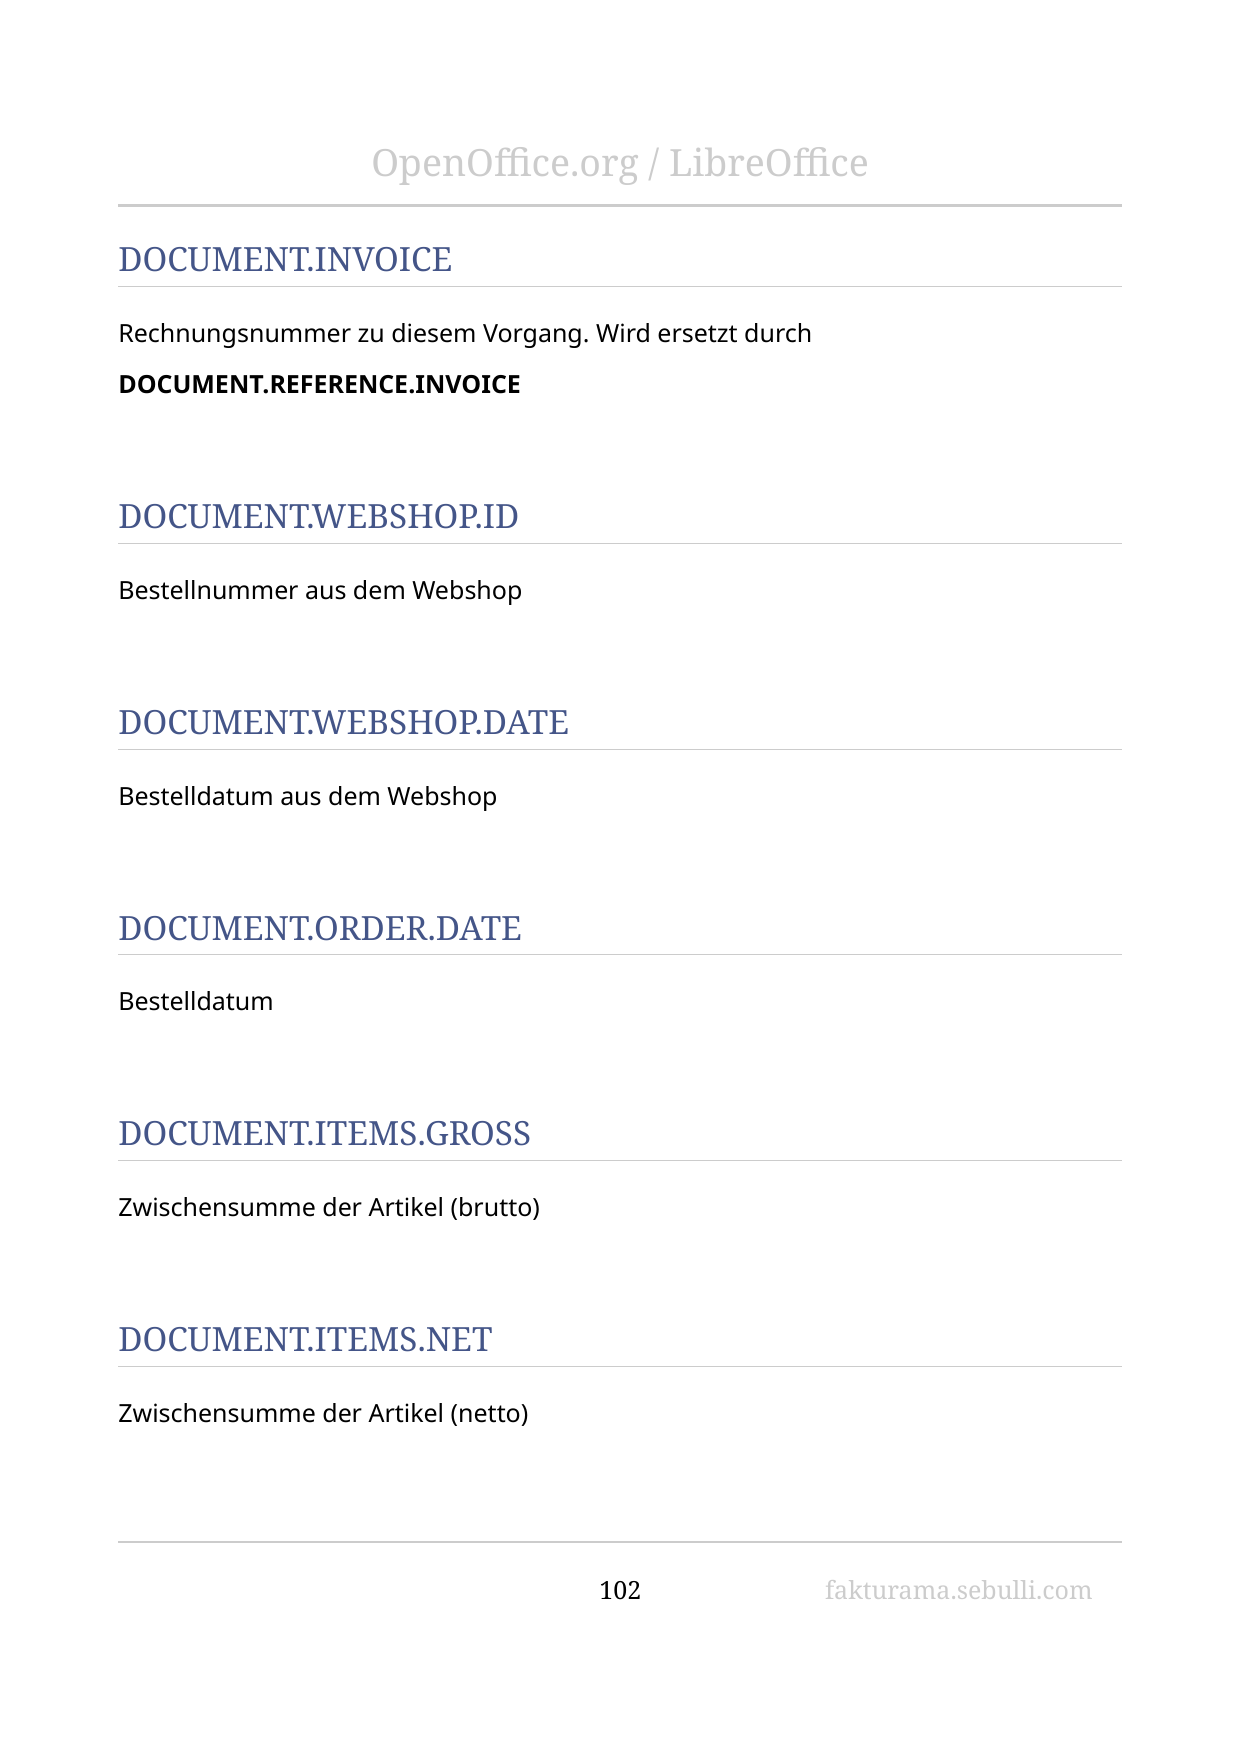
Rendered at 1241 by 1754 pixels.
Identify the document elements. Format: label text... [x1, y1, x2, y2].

subtitle DOCUMENT.INVOICE [118, 236, 1122, 286]
subtitle DOCUMENT.ITEMS.NET [118, 1316, 1122, 1366]
text Zwischensumme der Artikel (brutto) [118, 1190, 1122, 1224]
text Zwischensumme der Artikel (netto) [118, 1396, 1122, 1429]
subtitle DOCUMENT.WEBSHOP.DATE [118, 699, 1122, 749]
text Bestelldatum aus dem Webshop [118, 778, 1122, 812]
text Bestellnummer aus dem Webshop [118, 573, 1122, 607]
subtitle DOCUMENT.ORDER.DATE [118, 904, 1122, 954]
text Rechnungsnummer zu diesem Vorgang. Wird ersetzt durch DOCUMENT.REFERENCE.INVOICE [118, 316, 1122, 401]
text Bestelldatum [118, 984, 1122, 1018]
subtitle DOCUMENT.ITEMS.GROSS [118, 1110, 1122, 1160]
subtitle DOCUMENT.WEBSHOP.ID [118, 493, 1122, 543]
